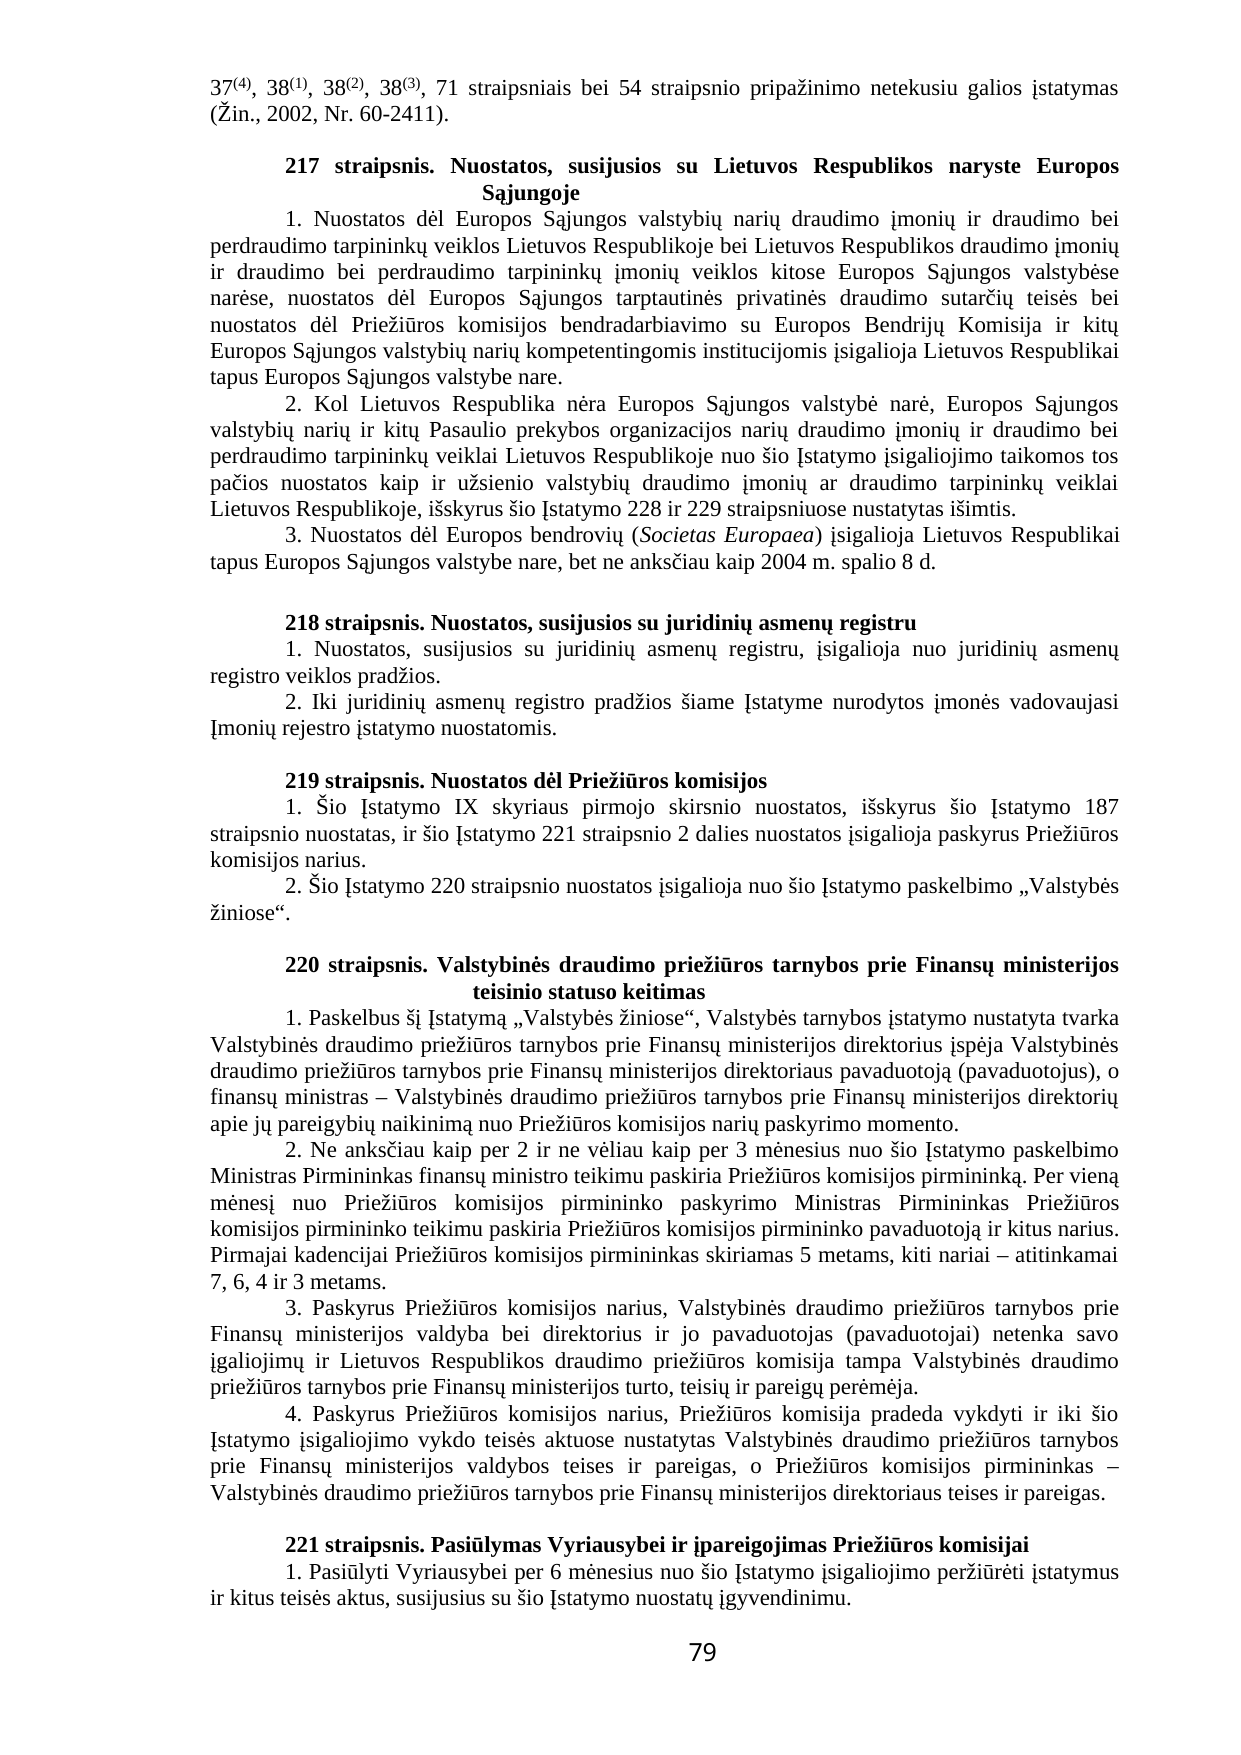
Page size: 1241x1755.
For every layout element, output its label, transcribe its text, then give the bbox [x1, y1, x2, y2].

text 1. Paskelbus šį Įstatymą „Valstybės žiniose“, Valstybės tarnybos įstatymo nustatyta tvarka Valstybinės draudimo priežiūros tarnybos prie Finansų ministerijos direktorius įspėja Valstybinės draudimo priežiūros tarnybos prie Finansų ministerijos direktoriaus pavaduotoją (pavaduotojus), o finansų ministras – Valstybinės draudimo priežiūros tarnybos prie Finansų ministerijos direktorių apie jų pareigybių naikinimą nuo Priežiūros komisijos narių paskyrimo momento. [210, 1004, 1120, 1136]
text 4. Paskyrus Priežiūros komisijos narius, Priežiūros komisija pradeda vykdyti ir iki šio Įstatymo įsigaliojimo vykdo teisės aktuose nustatytas Valstybinės draudimo priežiūros tarnybos prie Finansų ministerijos valdybos teises ir pareigas, o Priežiūros komisijos pirmininkas – Valstybinės draudimo priežiūros tarnybos prie Finansų ministerijos direktoriaus teises ir pareigas. [210, 1399, 1120, 1505]
text 37(4), 38(1), 38(2), 38(3), 71 straipsniais bei 54 straipsnio pripažinimo netekusiu galios įstatymas (Žin., 2002, Nr. 60-2411). [210, 73, 1120, 126]
text 3. Paskyrus Priežiūros komisijos narius, Valstybinės draudimo priežiūros tarnybos prie Finansų ministerijos valdyba bei direktorius ir jo pavaduotojas (pavaduotojai) netenka savo įgaliojimų ir Lietuvos Respublikos draudimo priežiūros komisija tampa Valstybinės draudimo priežiūros tarnybos prie Finansų ministerijos turto, teisių ir pareigų perėmėja. [210, 1294, 1120, 1399]
text 219 straipsnis. Nuostatos dėl Priežiūros komisijos [210, 767, 1120, 793]
text 1. Šio Įstatymo IX skyriaus pirmojo skirsnio nuostatos, išskyrus šio Įstatymo 187 straipsnio nuostatas, ir šio Įstatymo 221 straipsnio 2 dalies nuostatos įsigalioja paskyrus Priežiūros komisijos narius. [210, 793, 1120, 872]
text 2. Iki juridinių asmenų registro pradžios šiame Įstatyme nurodytos įmonės vadovaujasi Įmonių rejestro įstatymo nuostatomis. [210, 688, 1120, 741]
text 221 straipsnis. Pasiūlymas Vyriausybei ir įpareigojimas Priežiūros komisijai [285, 1531, 1120, 1558]
text 1. Nuostatos dėl Europos Sąjungos valstybių narių draudimo įmonių ir draudimo bei perdraudimo tarpininkų veiklos Lietuvos Respublikoje bei Lietuvos Respublikos draudimo įmonių ir draudimo bei perdraudimo tarpininkų įmonių veiklos kitose Europos Sąjungos valstybėse narėse, nuostatos dėl Europos Sąjungos tarptautinės privatinės draudimo sutarčių teisės bei nuostatos dėl Priežiūros komisijos bendradarbiavimo su Europos Bendrijų Komisija ir kitų Europos Sąjungos valstybių narių kompetentingomis institucijomis įsigalioja Lietuvos Respublikai tapus Europos Sąjungos valstybe nare. [210, 205, 1120, 390]
text 217 straipsnis. Nuostatos, susijusios su Lietuvos Respublikos naryste Europos Sąjungoje [285, 153, 1120, 205]
text 2. Ne anksčiau kaip per 2 ir ne vėliau kaip per 3 mėnesius nuo šio Įstatymo paskelbimo Ministras Pirmininkas finansų ministro teikimu paskiria Priežiūros komisijos pirmininką. Per vieną mėnesį nuo Priežiūros komisijos pirmininko paskyrimo Ministras Pirmininkas Priežiūros komisijos pirmininko teikimu paskiria Priežiūros komisijos pirmininko pavaduotoją ir kitus narius. Pirmajai kadencijai Priežiūros komisijos pirmininkas skiriamas 5 metams, kiti nariai – atitinkamai 7, 6, 4 ir 3 metams. [210, 1136, 1120, 1294]
text 2. Kol Lietuvos Respublika nėra Europos Sąjungos valstybė narė, Europos Sąjungos valstybių narių ir kitų Pasaulio prekybos organizacijos narių draudimo įmonių ir draudimo bei perdraudimo tarpininkų veiklai Lietuvos Respublikoje nuo šio Įstatymo įsigaliojimo taikomos tos pačios nuostatos kaip ir užsienio valstybių draudimo įmonių ar draudimo tarpininkų veiklai Lietuvos Respublikoje, išskyrus šio Įstatymo 228 ir 229 straipsniuose nustatytas išimtis. [210, 390, 1120, 522]
text 220 straipsnis. Valstybinės draudimo priežiūros tarnybos prie Finansų ministerijos teisinio statuso keitimas [285, 952, 1120, 1004]
text 3. Nuostatos dėl Europos bendrovių (Societas Europaea) įsigalioja Lietuvos Respublikai tapus Europos Sąjungos valstybe nare, bet ne anksčiau kaip 2004 m. spalio 8 d. [210, 522, 1120, 574]
text 2. Šio Įstatymo 220 straipsnio nuostatos įsigalioja nuo šio Įstatymo paskelbimo „Valstybės žiniose“. [210, 872, 1120, 925]
text 1. Pasiūlyti Vyriausybei per 6 mėnesius nuo šio Įstatymo įsigaliojimo peržiūrėti įstatymus ir kitus teisės aktus, susijusius su šio Įstatymo nuostatų įgyvendinimu. [210, 1558, 1120, 1610]
text 1. Nuostatos, susijusios su juridinių asmenų registru, įsigalioja nuo juridinių asmenų registro veiklos pradžios. [210, 635, 1120, 688]
text 218 straipsnis. Nuostatos, susijusios su juridinių asmenų registru [210, 609, 1120, 635]
